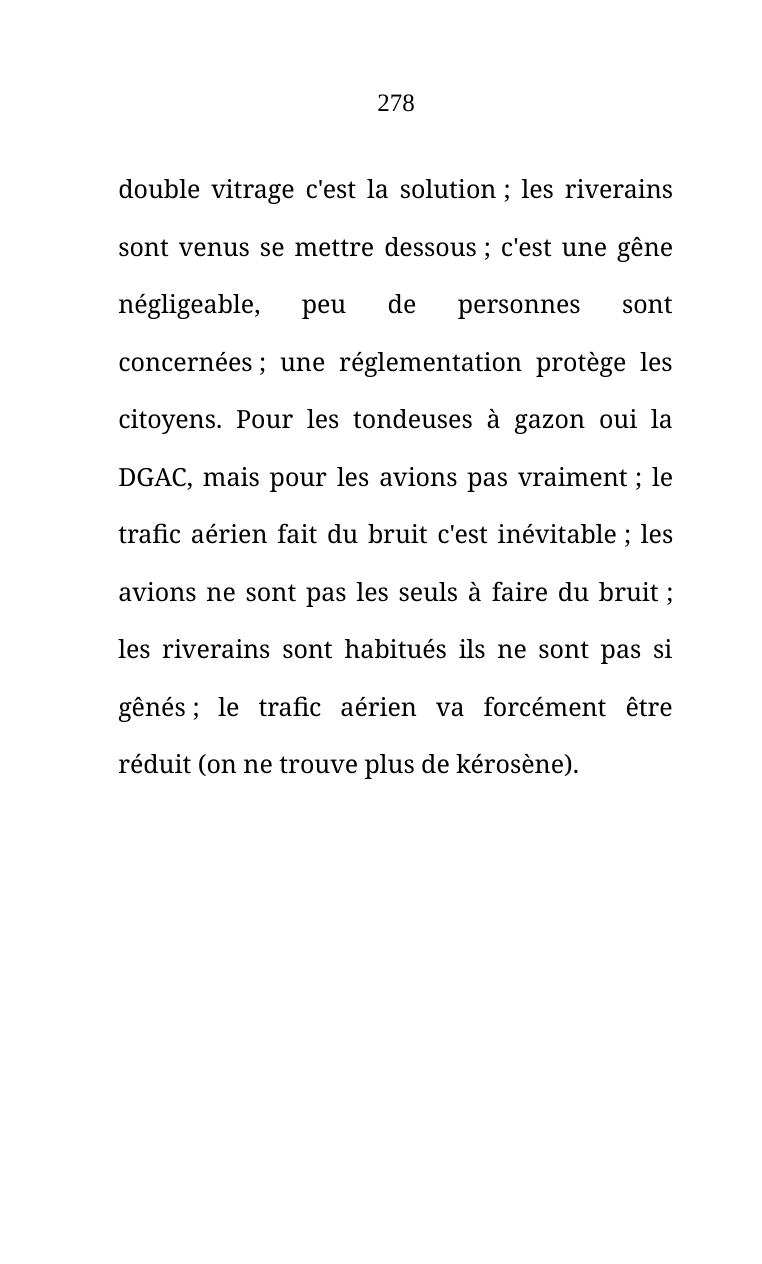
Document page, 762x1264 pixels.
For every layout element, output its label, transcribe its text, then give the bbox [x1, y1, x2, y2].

text double vitrage c'est la solution ; les riverains sont venus se mettre dessous ; c'est une gêne négligeable, peu de personnes sont concernées ; une réglementation protège les citoyens. Pour les tondeuses à gazon oui la DGAC, mais pour les avions pas vraiment ; le trafic aérien fait du bruit c'est inévitable ; les avions ne sont pas les seuls à faire du bruit ; les riverains sont habitués ils ne sont pas si gênés ; le trafic aérien va forcément être réduit (on ne trouve plus de kérosène). [118, 147, 673, 781]
